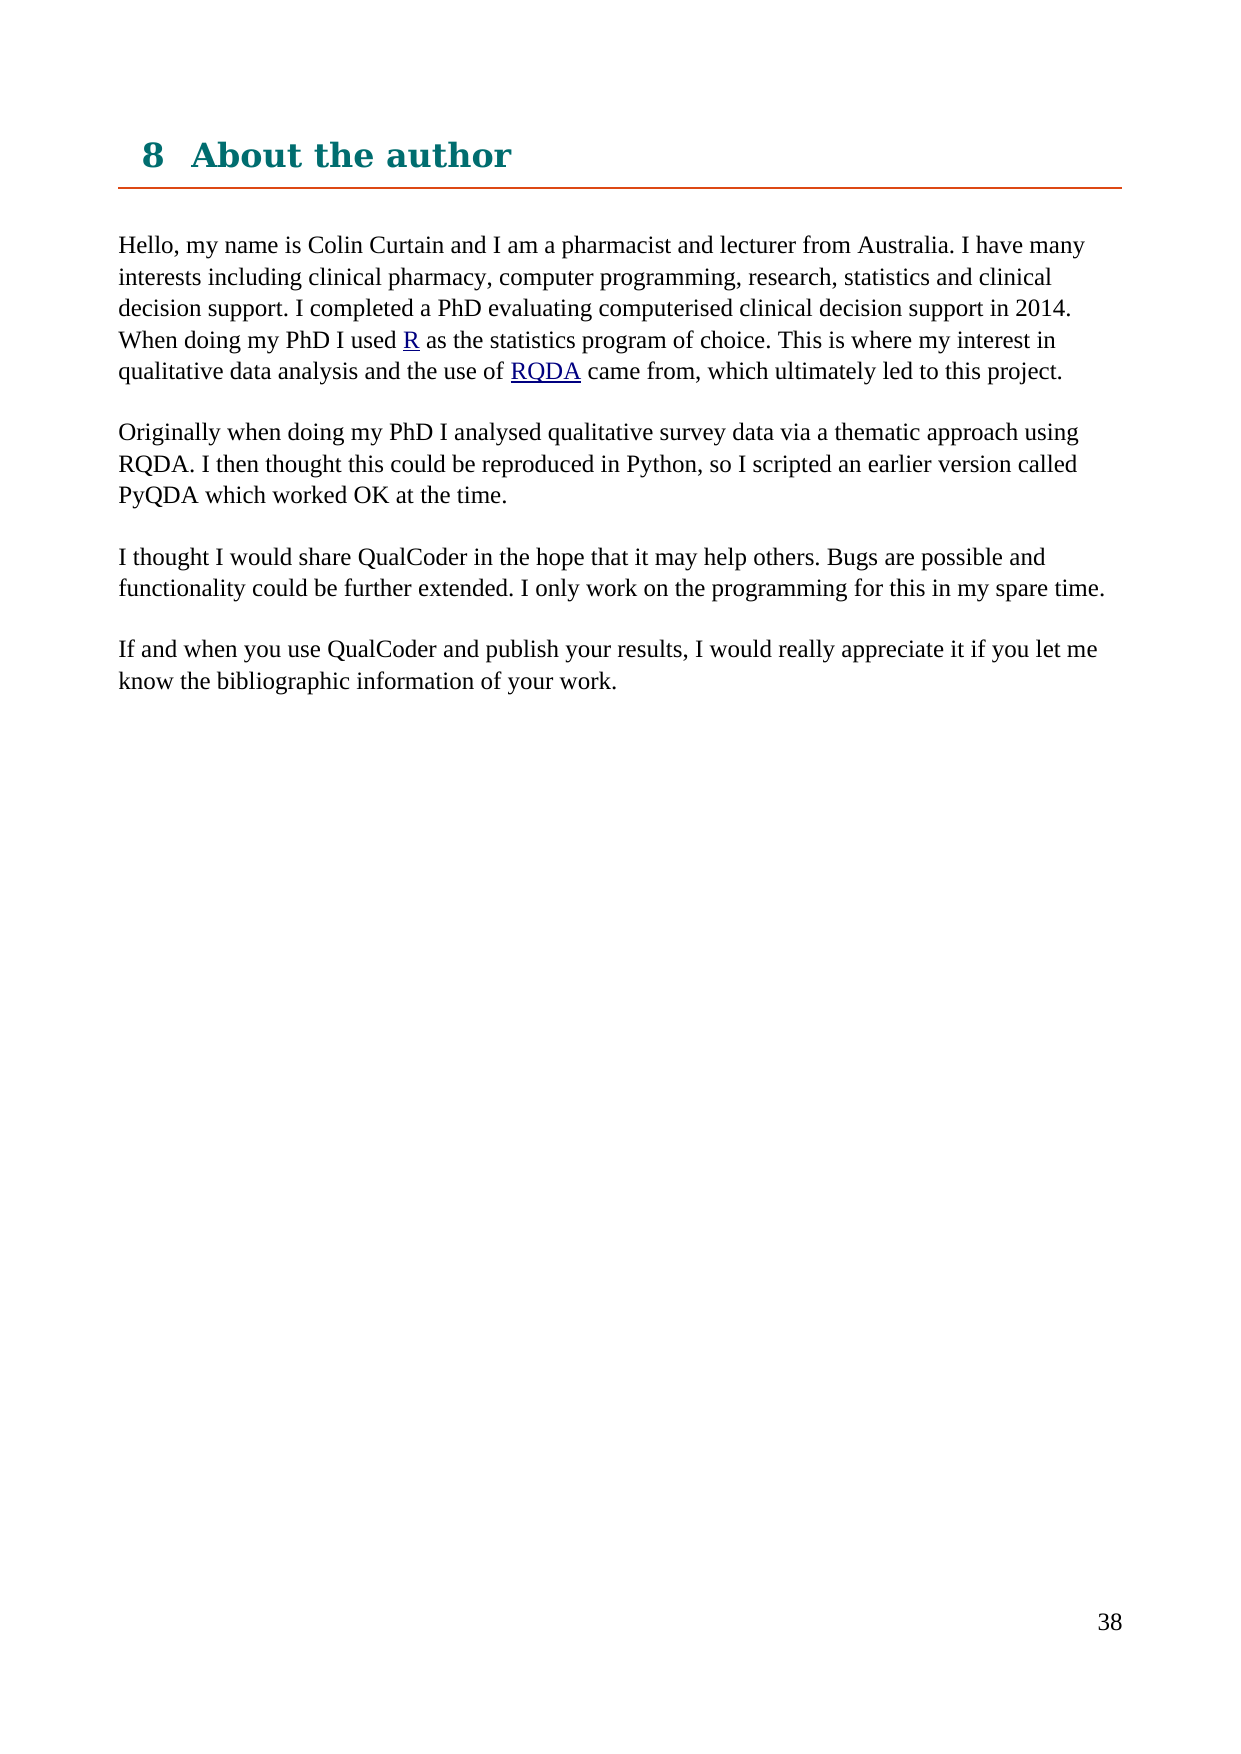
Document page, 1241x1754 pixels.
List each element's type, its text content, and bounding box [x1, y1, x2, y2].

text Hello, my name is Colin Curtain and I am a pharmacist and lecturer from Australia. I have many interests including clinical pharmacy, computer programming, research, statistics and clinical decision support. I completed a PhD evaluating computerised clinical decision support in 2014. When doing my PhD I used R as the statistics program of choice. This is where my interest in qualitative data analysis and the use of RQDA came from, which ultimately led to this project. [118, 230, 1122, 385]
text Originally when doing my PhD I analysed qualitative survey data via a thematic approach using RQDA. I then thought this could be reproduced in Python, so I scripted an earlier version called PyQDA which worked OK at the time. [118, 417, 1122, 509]
text I thought I would share QualCoder in the hope that it may help others. Bugs are possible and functionality could be further extended. I only work on the programming for this in my spare time. [118, 542, 1122, 602]
text If and when you use QualCoder and publish your results, I would really appreciate it if you let me know the bibliographic information of your work. [118, 634, 1122, 694]
subtitle About the author [118, 124, 1122, 187]
